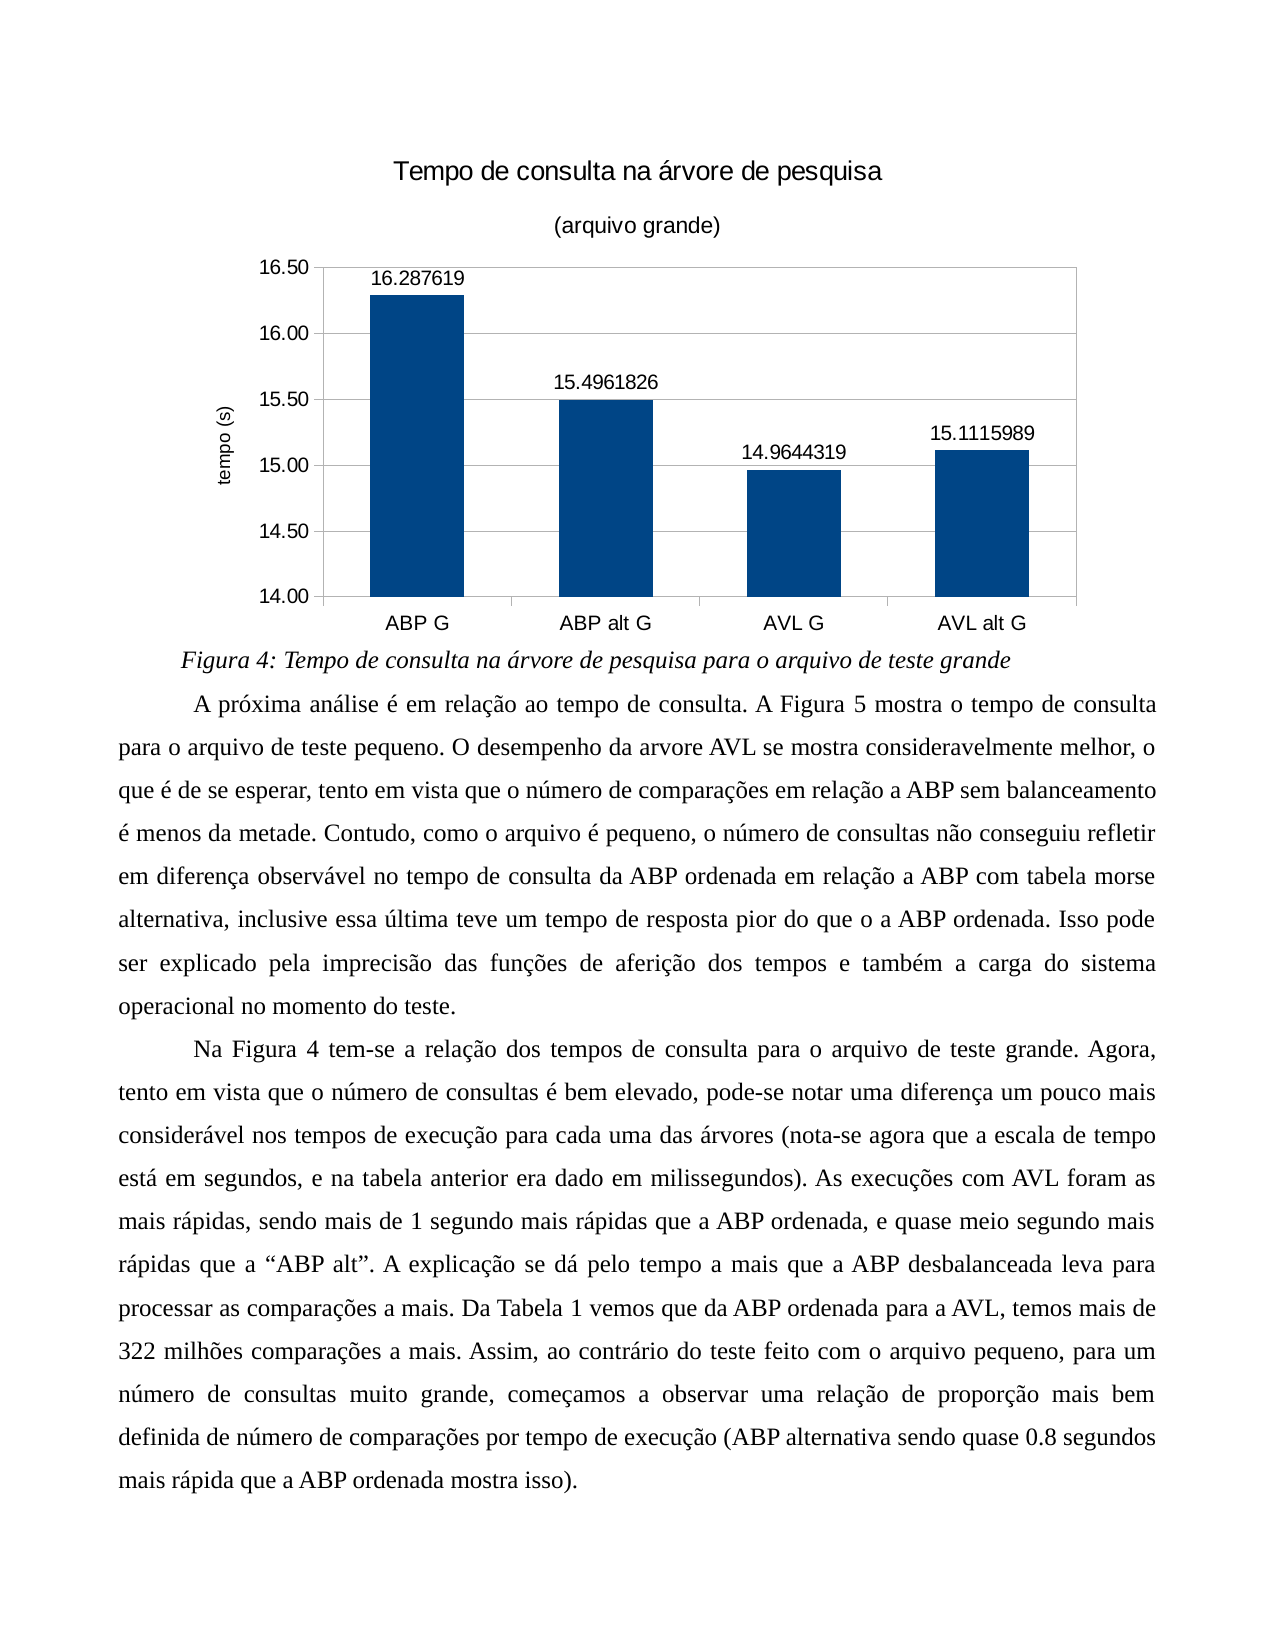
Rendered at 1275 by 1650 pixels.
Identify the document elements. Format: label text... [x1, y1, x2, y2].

text A próxima análise é em relação ao tempo de consulta. A Figura 4 mostra o tempo de consulta para o arquivo de teste pequeno. O desempenho da arvore AVL se mostra consideravelmente melhor, o que é de se esperar, tento em vista que o número de comparações em relação a ABP sem balanceamento é menos da metade. Contudo, como o arquivo é pequeno, o número de consultas não conseguiu refletir em diferença observável no tempo de consulta da ABP ordenada em relação a ABP com tabela morse alternativa, inclusive essa última teve um tempo de resposta pior do que o a ABP ordenada. Isso pode ser explicado pela imprecisão das funções de aferição dos tempos e também a carga do sistema operacional no momento do teste. [118, 118, 1157, 1019]
text Figura 5: Tempo de consulta na árvore de pesquisa para o arquivo de teste grande [181, 646, 1094, 674]
text Na Figura 5 tem-se a relação dos tempos de consulta para o arquivo de teste grande. Agora, tento em vista que o número de consultas é bem elevado, pode-se notar uma diferença um pouco mais considerável nos tempos de execução para cada uma das árvores (nota-se agora que a escala de tempo está em segundos, e na tabela anterior era dado em milissegundos). As execuções com AVL foram as mais rápidas, sendo mais de 1 segundo mais rápidas que a ABP ordenada, e quase meio segundo mais rápidas que a “ABP alt”. A explicação se dá pelo tempo a mais que a ABP desbalanceada leva para processar as comparações a mais. Da Tabela 1 vemos que da ABP ordenada para a AVL, temos mais de 322 milhões comparações a mais. Assim, ao contrário do teste feito com o arquivo pequeno, para um número de consultas muito grande, começamos a observar uma relação de proporção mais bem definida de número de comparações por tempo de execução (ABP alternativa sendo quase 0.8 segundos mais rápida que a ABP ordenada mostra isso). [118, 1034, 1157, 1494]
